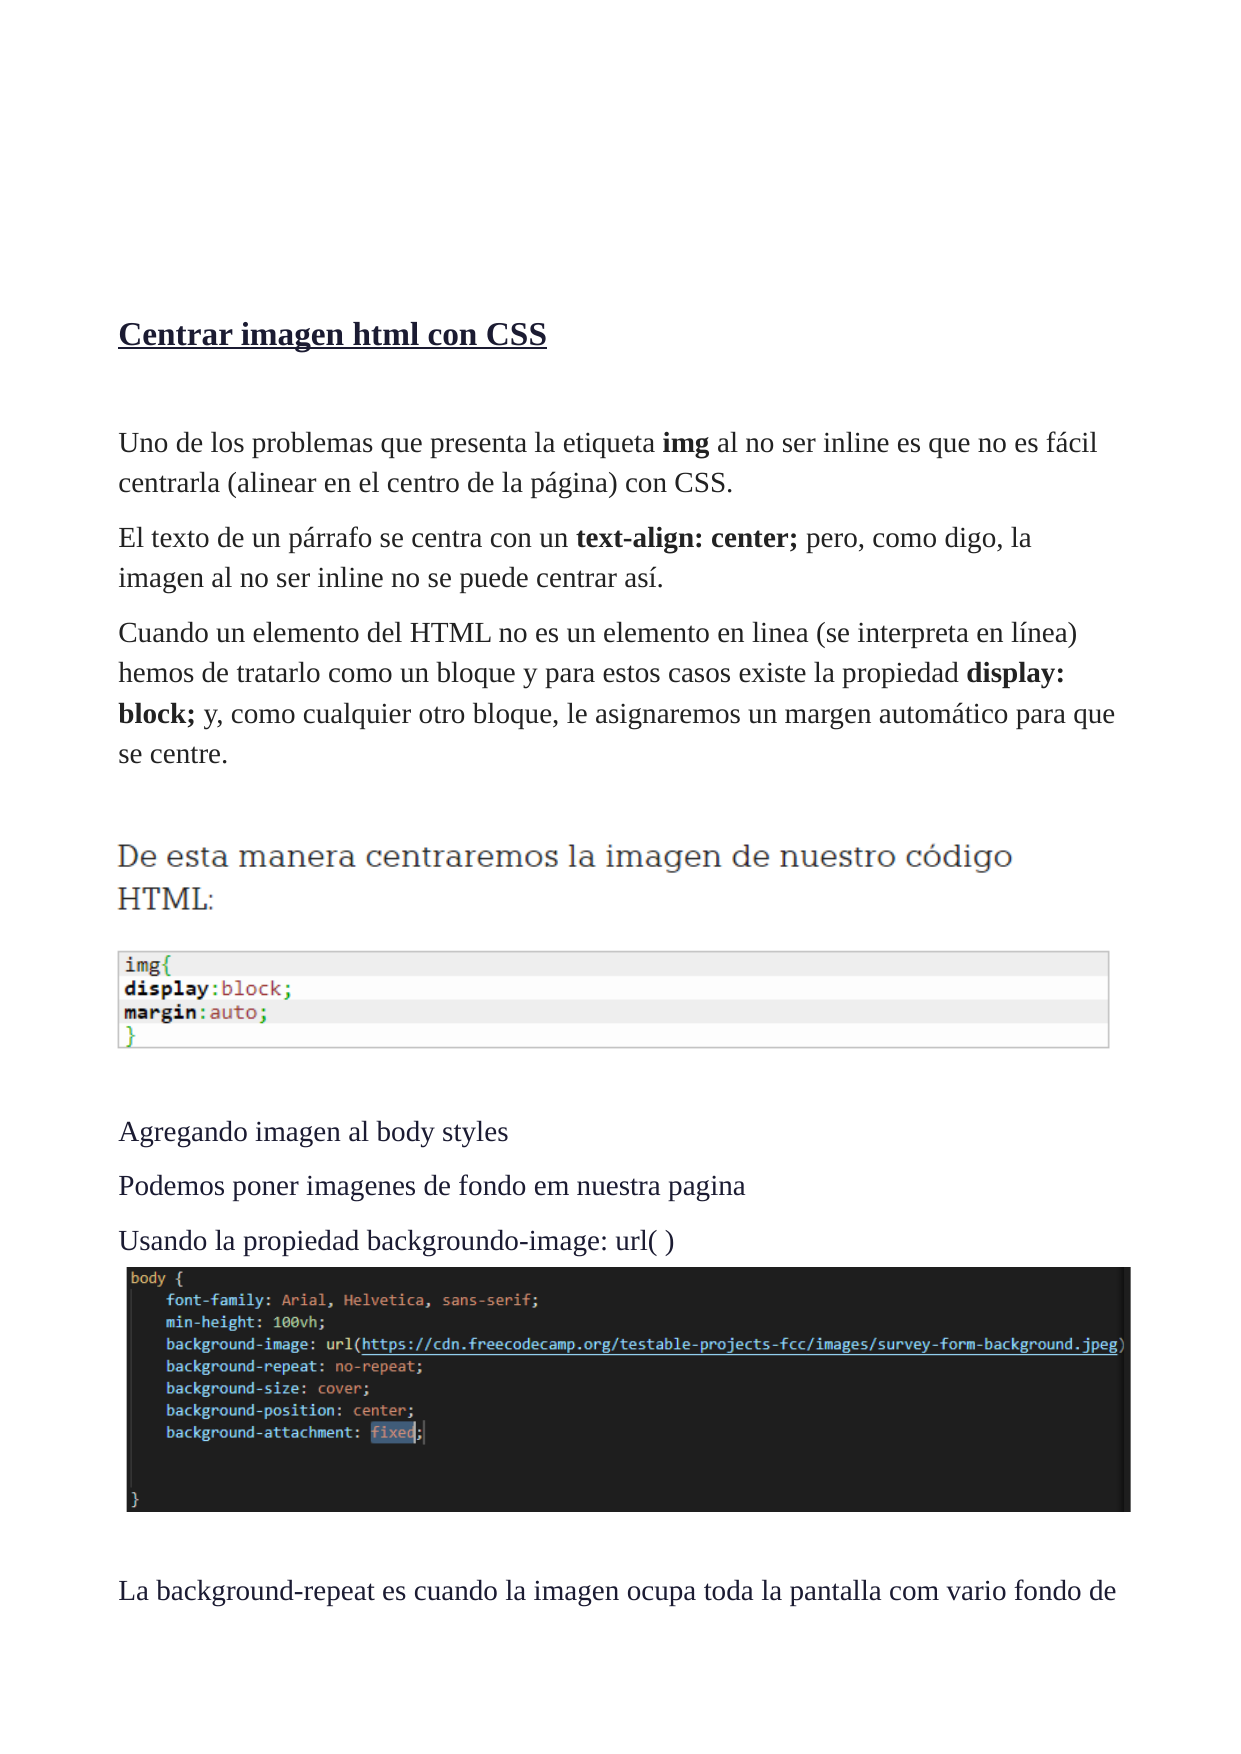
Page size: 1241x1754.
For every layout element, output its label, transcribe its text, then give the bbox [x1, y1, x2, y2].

subtitle Centrar imagen html con CSS [118, 314, 1122, 352]
text Usando la propiedad backgroundo-image: url( ) [118, 1223, 1122, 1257]
text Agregando imagen al body styles [118, 1114, 1122, 1147]
text El texto de un párrafo se centra con un text-align: center; pero, como digo, la imagen al no ser inline no se puede centrar así. [118, 520, 1122, 594]
picture [112, 833, 1117, 1053]
text Uno de los problemas que presenta la etiqueta img al no ser inline es que no es fácil centrarla (alinear en el centro de la página) con CSS. [118, 425, 1122, 499]
text La background-repeat es cuando la imagen ocupa toda la pantalla com vario fondo de [118, 1573, 1122, 1606]
picture [126, 1267, 1131, 1512]
text Cuando un elemento del HTML no es un elemento en linea (se interpreta en línea) hemos de tratarlo como un bloque y para estos casos existe la propiedad display: block; y, como cualquier otro bloque, le asignaremos un margen automático para que se centre. [118, 615, 1122, 769]
text Podemos poner imagenes de fondo em nuestra pagina [118, 1168, 1122, 1202]
